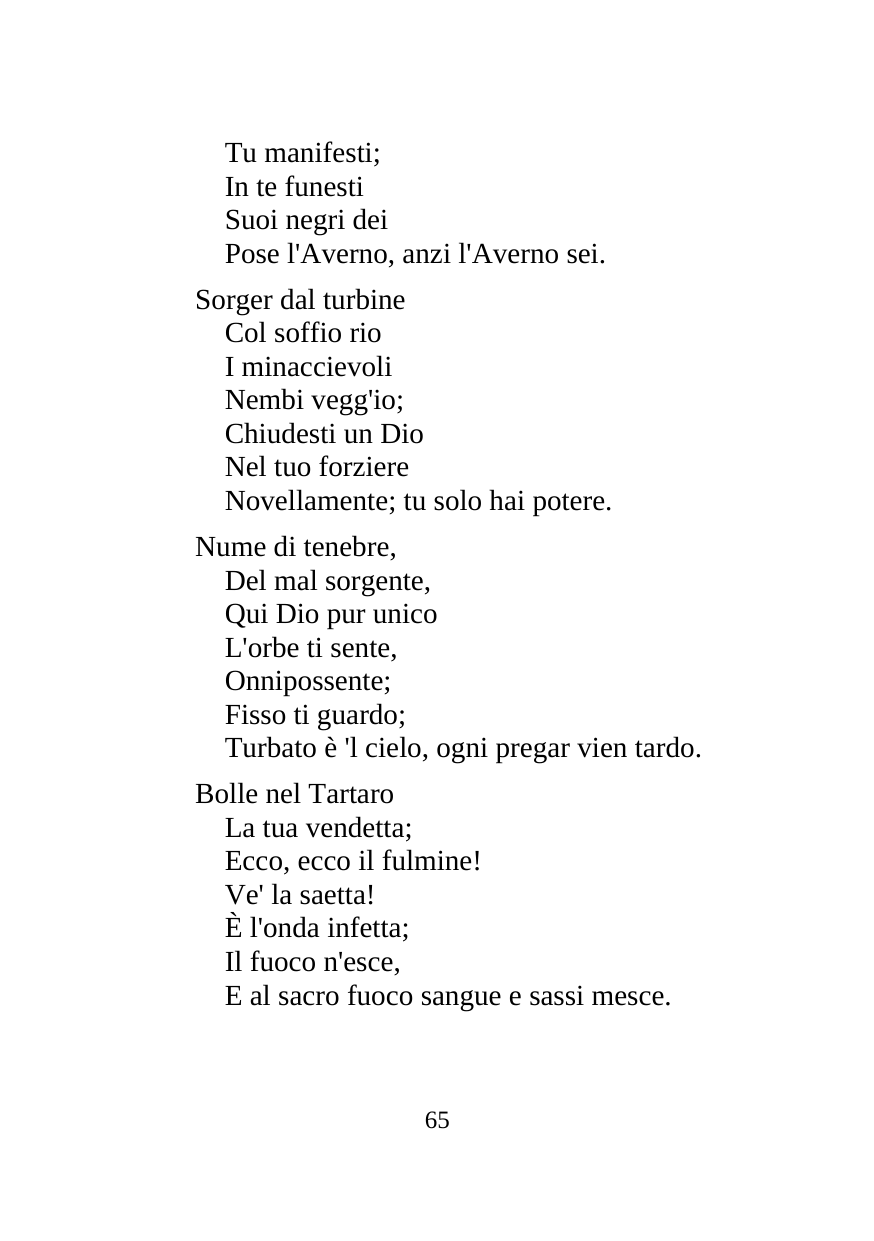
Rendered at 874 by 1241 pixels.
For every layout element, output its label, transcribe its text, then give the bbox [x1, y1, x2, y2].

text Tu manifesti; In te funesti Suoi negri dei Pose l'Averno, anzi l'Averno sei. [195, 135, 768, 269]
text Bolle nel Tartaro La tua vendetta; Ecco, ecco il fulmine! Ve' la saetta! È l'onda infetta; Il fuoco n'esce, E al sacro fuoco sangue e sassi mesce. [195, 776, 768, 1011]
text Sorger dal turbine Col soffio rio I minaccievoli Nembi vegg'io; Chiudesti un Dio Nel tuo forziere Novellamente; tu solo hai potere. [195, 282, 768, 517]
text Nume di tenebre, Del mal sorgente, Qui Dio pur unico L'orbe ti sente, Onnipossente; Fisso ti guardo; Turbato è 'l cielo, ogni pregar vien tardo. [195, 529, 768, 764]
